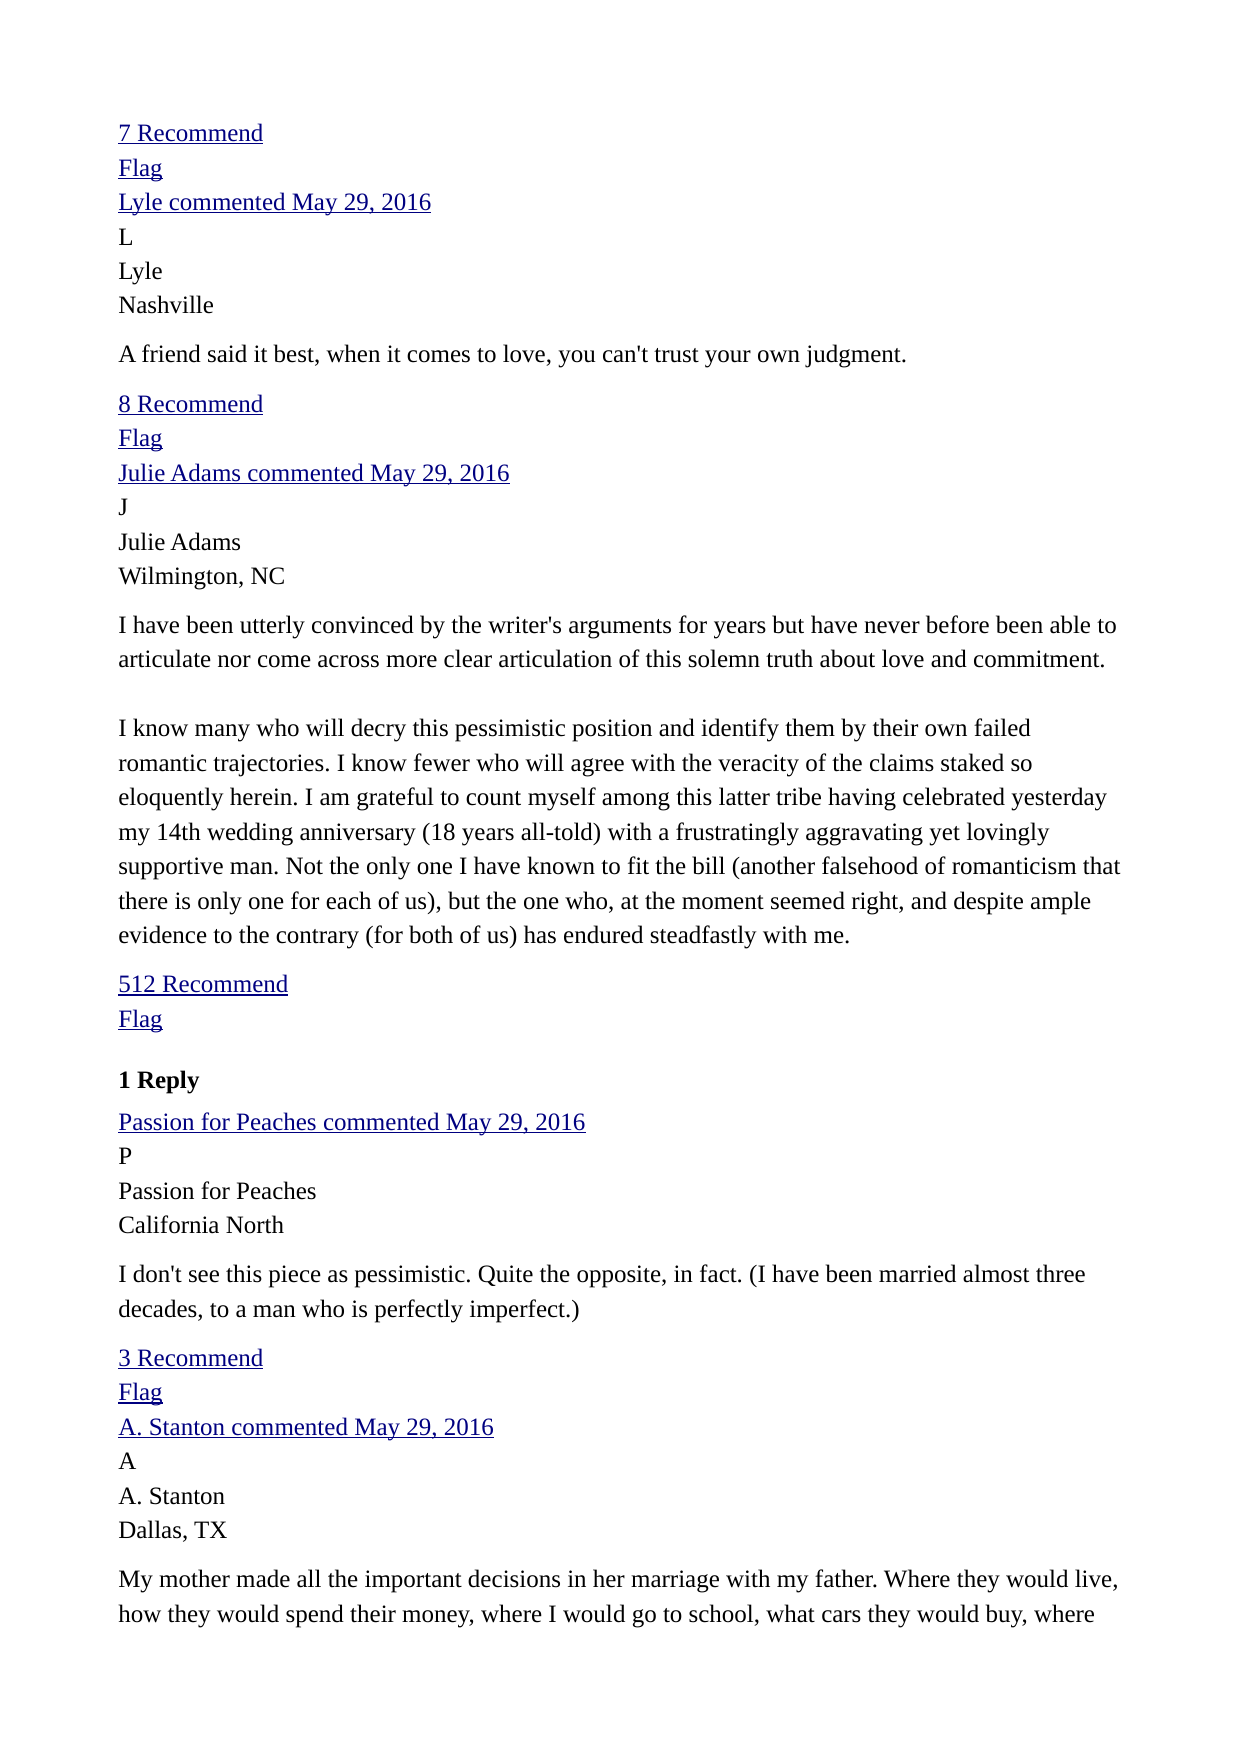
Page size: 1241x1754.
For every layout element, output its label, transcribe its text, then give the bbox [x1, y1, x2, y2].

text 8 Recommend [118, 389, 1122, 417]
text J [118, 492, 1122, 521]
text My mother made all the important decisions in her marriage with my father. Where they would live, how they would spend their money, where I would go to school, what cars they would buy, where [118, 1564, 1122, 1627]
text California North [118, 1210, 1122, 1239]
text Julie Adams [118, 527, 1122, 555]
text Julie Adams commented May 29, 2016 [118, 458, 1122, 486]
text Passion for Peaches [118, 1176, 1122, 1204]
text A. Stanton [118, 1481, 1122, 1509]
text Lyle [118, 256, 1122, 285]
text A friend said it best, when it comes to love, you can't trust your own judgment. [118, 339, 1122, 368]
text P [118, 1141, 1122, 1170]
text Flag [118, 1377, 1122, 1406]
text 7 Recommend [118, 118, 1122, 147]
text Dallas, TX [118, 1515, 1122, 1544]
text A. Stanton commented May 29, 2016 [118, 1412, 1122, 1441]
text Flag [118, 1004, 1122, 1033]
subtitle 1 Reply [118, 1066, 1122, 1094]
text Passion for Peaches commented May 29, 2016 [118, 1107, 1122, 1136]
text Lyle commented May 29, 2016 [118, 187, 1122, 216]
text I don't see this piece as pessimistic. Quite the opposite, in fact. (I have been married almost three decades, to a man who is perfectly imperfect.) [118, 1259, 1122, 1322]
text Nashville [118, 291, 1122, 319]
text Flag [118, 153, 1122, 181]
text A [118, 1446, 1122, 1475]
text 3 Recommend [118, 1343, 1122, 1372]
text L [118, 222, 1122, 250]
text 512 Recommend [118, 969, 1122, 998]
text Flag [118, 423, 1122, 452]
text Wilmington, NC [118, 561, 1122, 590]
text I have been utterly convinced by the writer's arguments for years but have never before been able to articulate nor come across more clear articulation of this solemn truth about love and commitment. I know many who will decry this pessimistic position and identify them by their own failed romantic trajectories. I know fewer who will agree with the veracity of the claims staked so eloquently herein. I am grateful to count myself among this latter tribe having celebrated yesterday my 14th wedding anniversary (18 years all-told) with a frustratingly aggravating yet lovingly supportive man. Not the only one I have known to fit the bill (another falsehood of romanticism that there is only one for each of us), but the one who, at the moment seemed right, and despite ample evidence to the contrary (for both of us) has endured steadfastly with me. [118, 610, 1122, 949]
